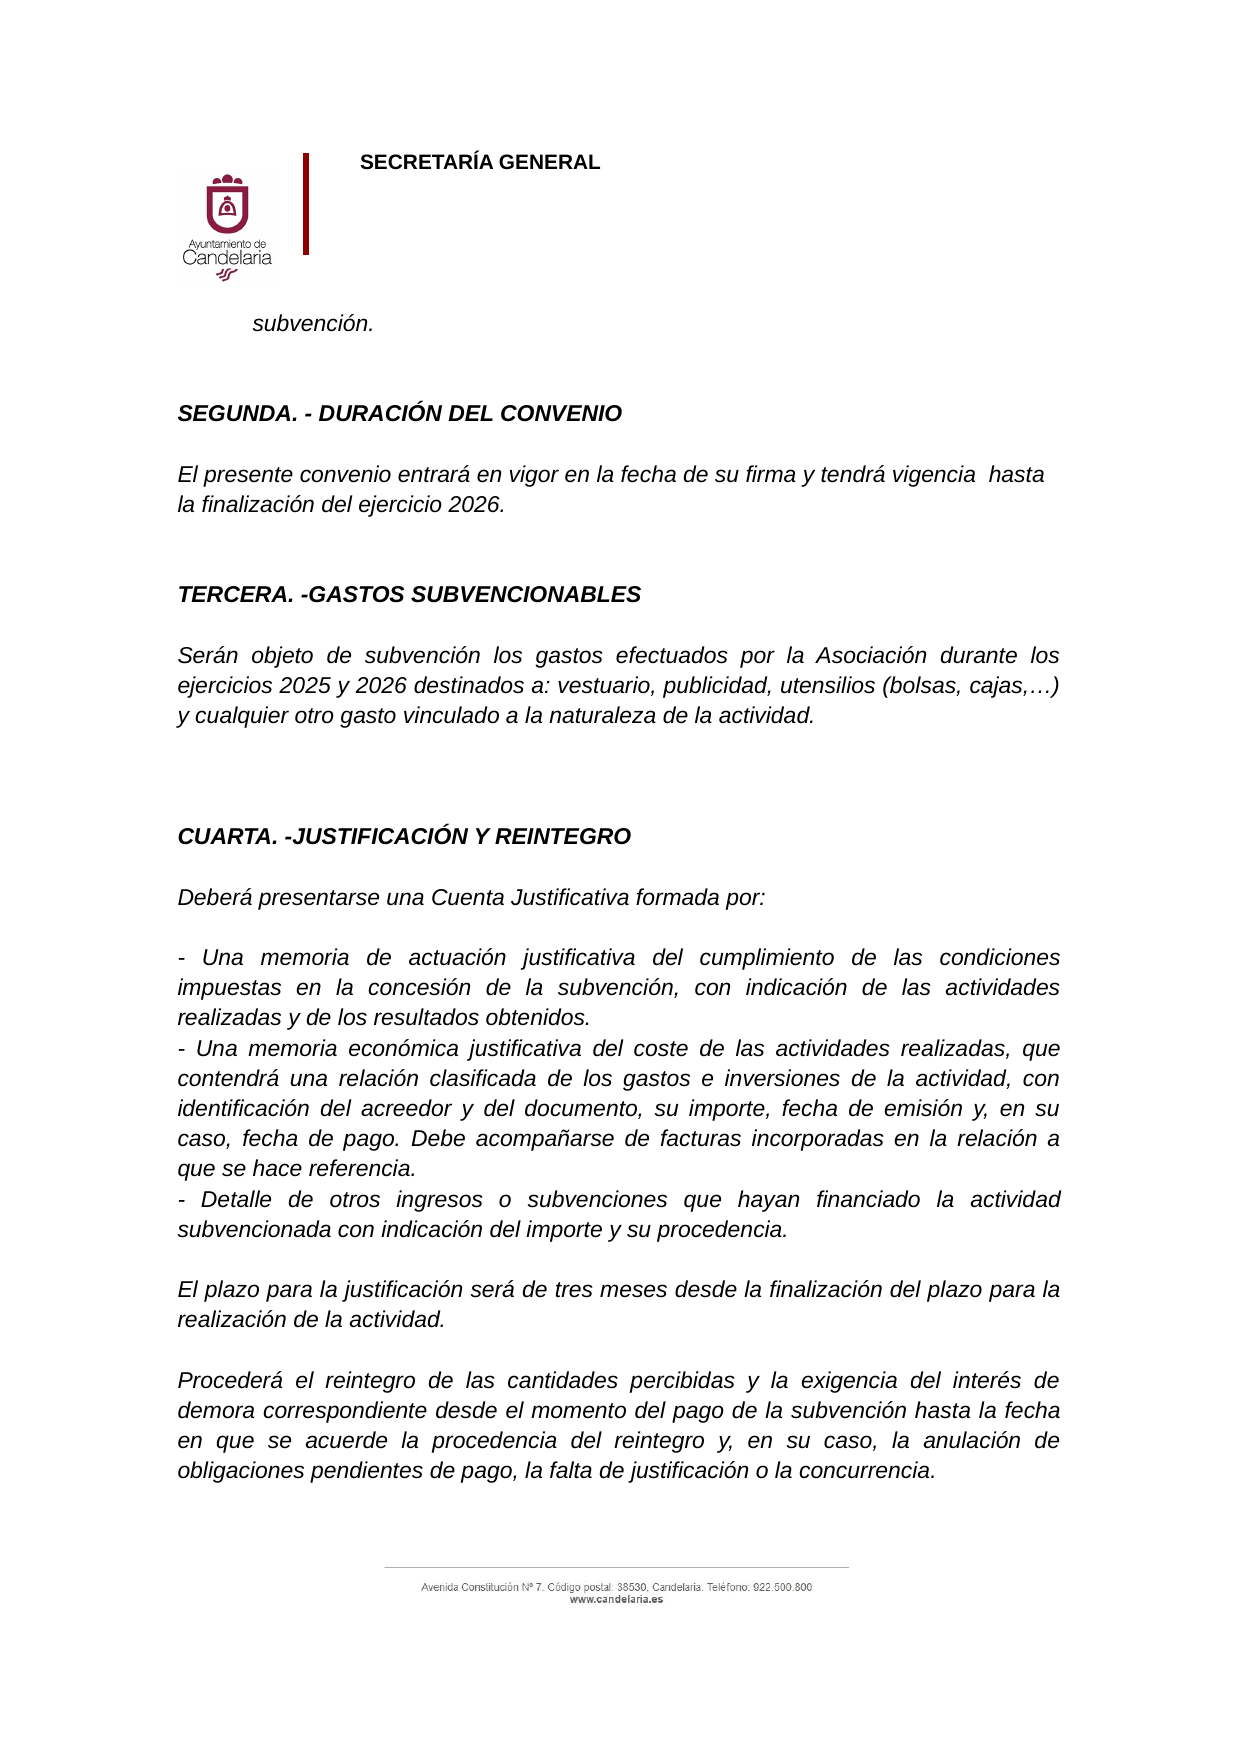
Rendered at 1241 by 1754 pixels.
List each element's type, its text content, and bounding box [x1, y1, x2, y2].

text SEGUNDA. - DURACIÓN DEL CONVENIO [177, 400, 1063, 426]
text - Detalle de otros ingresos o subvenciones que hayan financiado la actividad subvencionada con indicación del importe y su procedencia. [177, 1186, 1063, 1242]
text CUARTA. -JUSTIFICACIÓN Y REINTEGRO [177, 823, 1063, 849]
text Procederá el reintegro de las cantidades percibidas y la exigencia del interés de demora correspondiente desde el momento del pago de la subvención hasta la fecha en que se acuerde la procedencia del reintegro y, en su caso, la anulación de obligaciones pendientes de pago, la falta de justificación o la concurrencia. [177, 1367, 1063, 1484]
text - Una memoria de actuación justificativa del cumplimiento de las condiciones impuestas en la concesión de la subvención, con indicación de las actividades realizadas y de los resultados obtenidos. [177, 944, 1063, 1031]
text Deberá presentarse una Cuenta Justificativa formada por: [177, 883, 1063, 910]
text - Una memoria económica justificativa del coste de las actividades realizadas, que contendrá una relación clasificada de los gastos e inversiones de la actividad, con identificación del acreedor y del documento, su importe, fecha de emisión y, en su caso, fecha de pago. Debe acompañarse de facturas incorporadas en la relación a que se hace referencia. [177, 1034, 1063, 1182]
list subvención. [215, 309, 1063, 336]
text TERCERA. -GASTOS SUBVENCIONABLES [177, 581, 1063, 608]
text Serán objeto de subvención los gastos efectuados por la Asociación durante los ejercicios 2025 y 2026 destinados a: vestuario, publicidad, utensilios (bolsas, cajas,…) y cualquier otro gasto vinculado a la naturaleza de la actividad. [177, 642, 1063, 728]
text El plazo para la justificación será de tres meses desde la finalización del plazo para la realización de la actividad. [177, 1276, 1063, 1333]
text El presente convenio entrará en vigor en la fecha de su firma y tendrá vigencia hasta la finalización del ejercicio 2026. [177, 461, 1063, 517]
